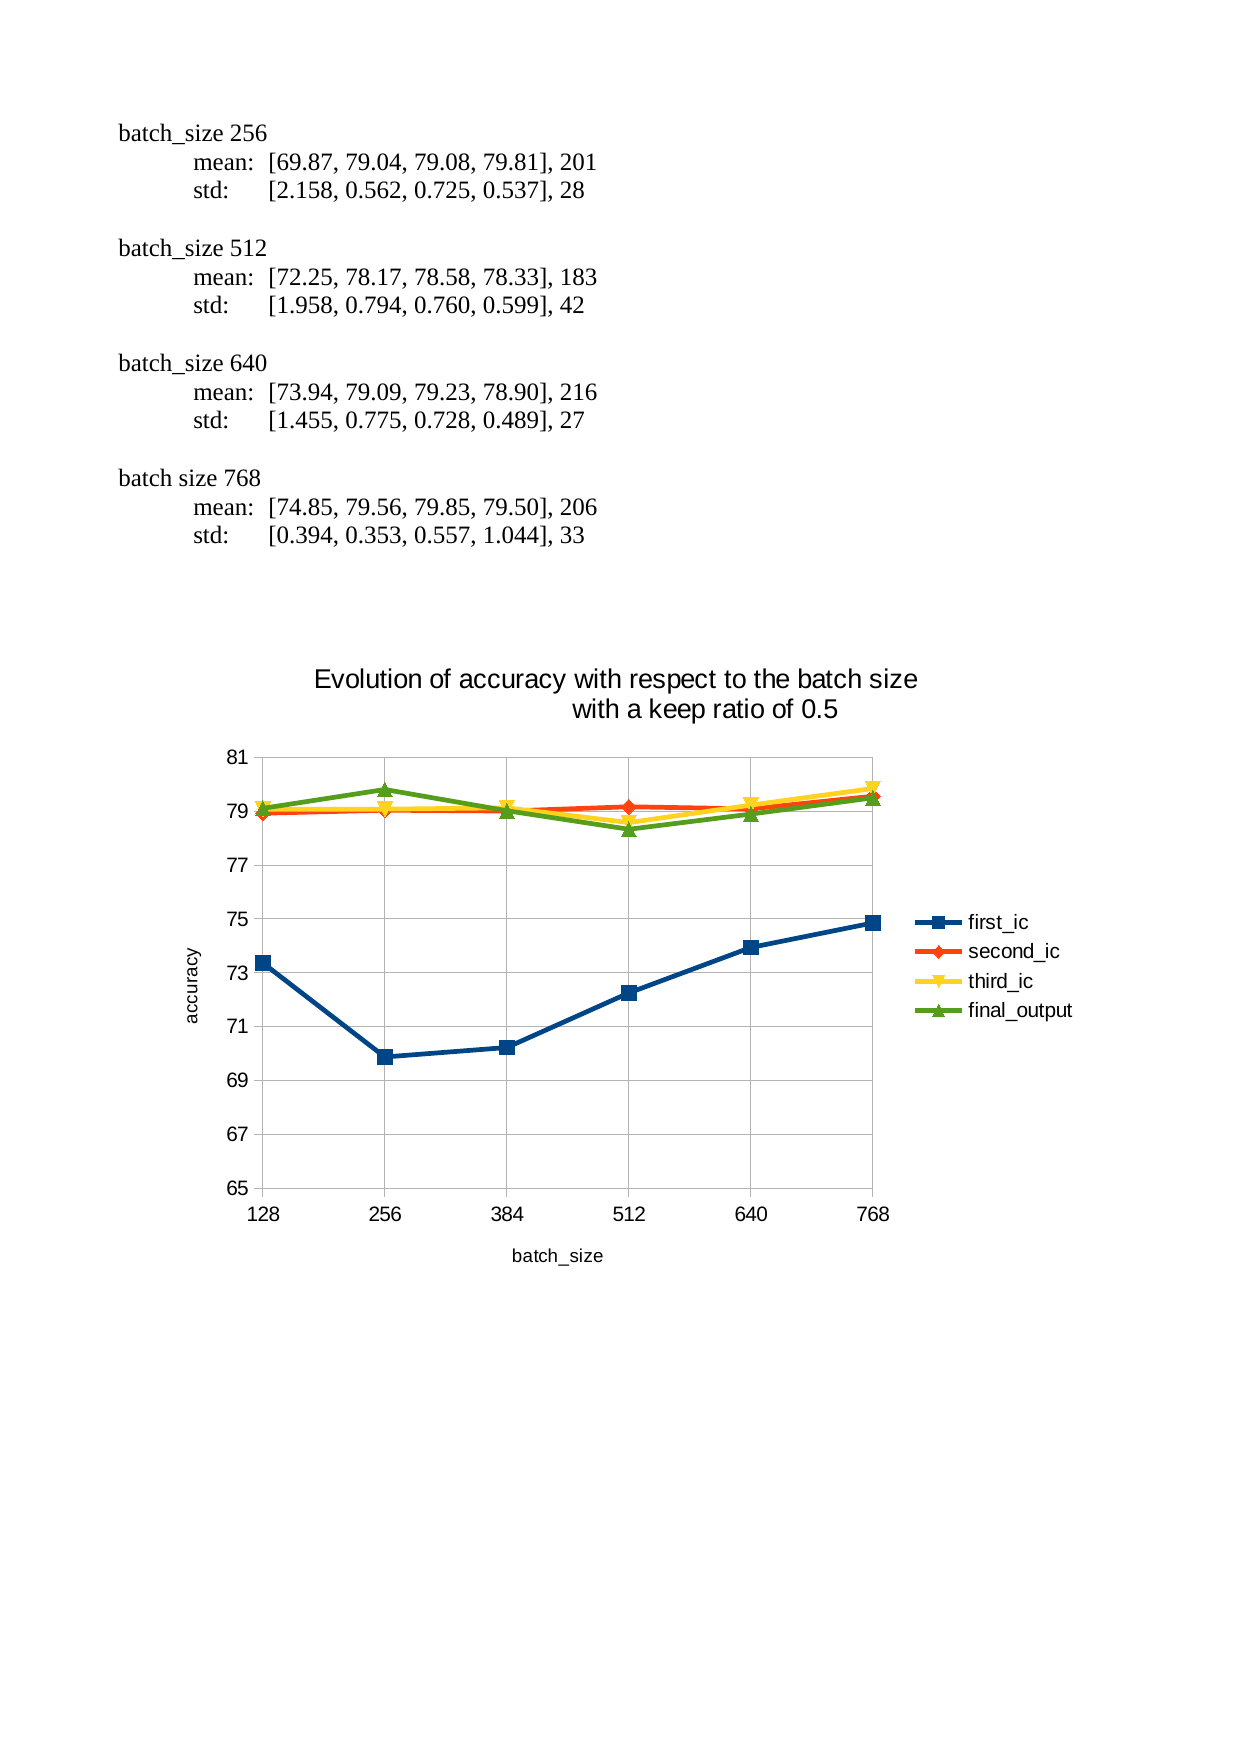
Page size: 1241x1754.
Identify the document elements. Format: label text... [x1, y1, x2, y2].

text std: [0.394, 0.353, 0.557, 1.044], 33 [118, 521, 1122, 549]
text batch_size 640 [118, 348, 1122, 377]
text mean: [74.85, 79.56, 79.85, 79.50], 206 [118, 492, 1122, 521]
text mean: [69.87, 79.04, 79.08, 79.81], 201 [118, 147, 1122, 176]
text std: [1.455, 0.775, 0.728, 0.489], 27 [118, 406, 1122, 434]
text batch_size 512 [118, 233, 1122, 262]
text batch size 768 [118, 463, 1122, 492]
text std: [2.158, 0.562, 0.725, 0.537], 28 [118, 176, 1122, 204]
text mean: [72.25, 78.17, 78.58, 78.33], 183 [118, 262, 1122, 291]
text batch_size 256 [118, 118, 1122, 147]
text std: [1.958, 0.794, 0.760, 0.599], 42 [118, 291, 1122, 319]
text mean: [73.94, 79.09, 79.23, 78.90], 216 [118, 377, 1122, 406]
